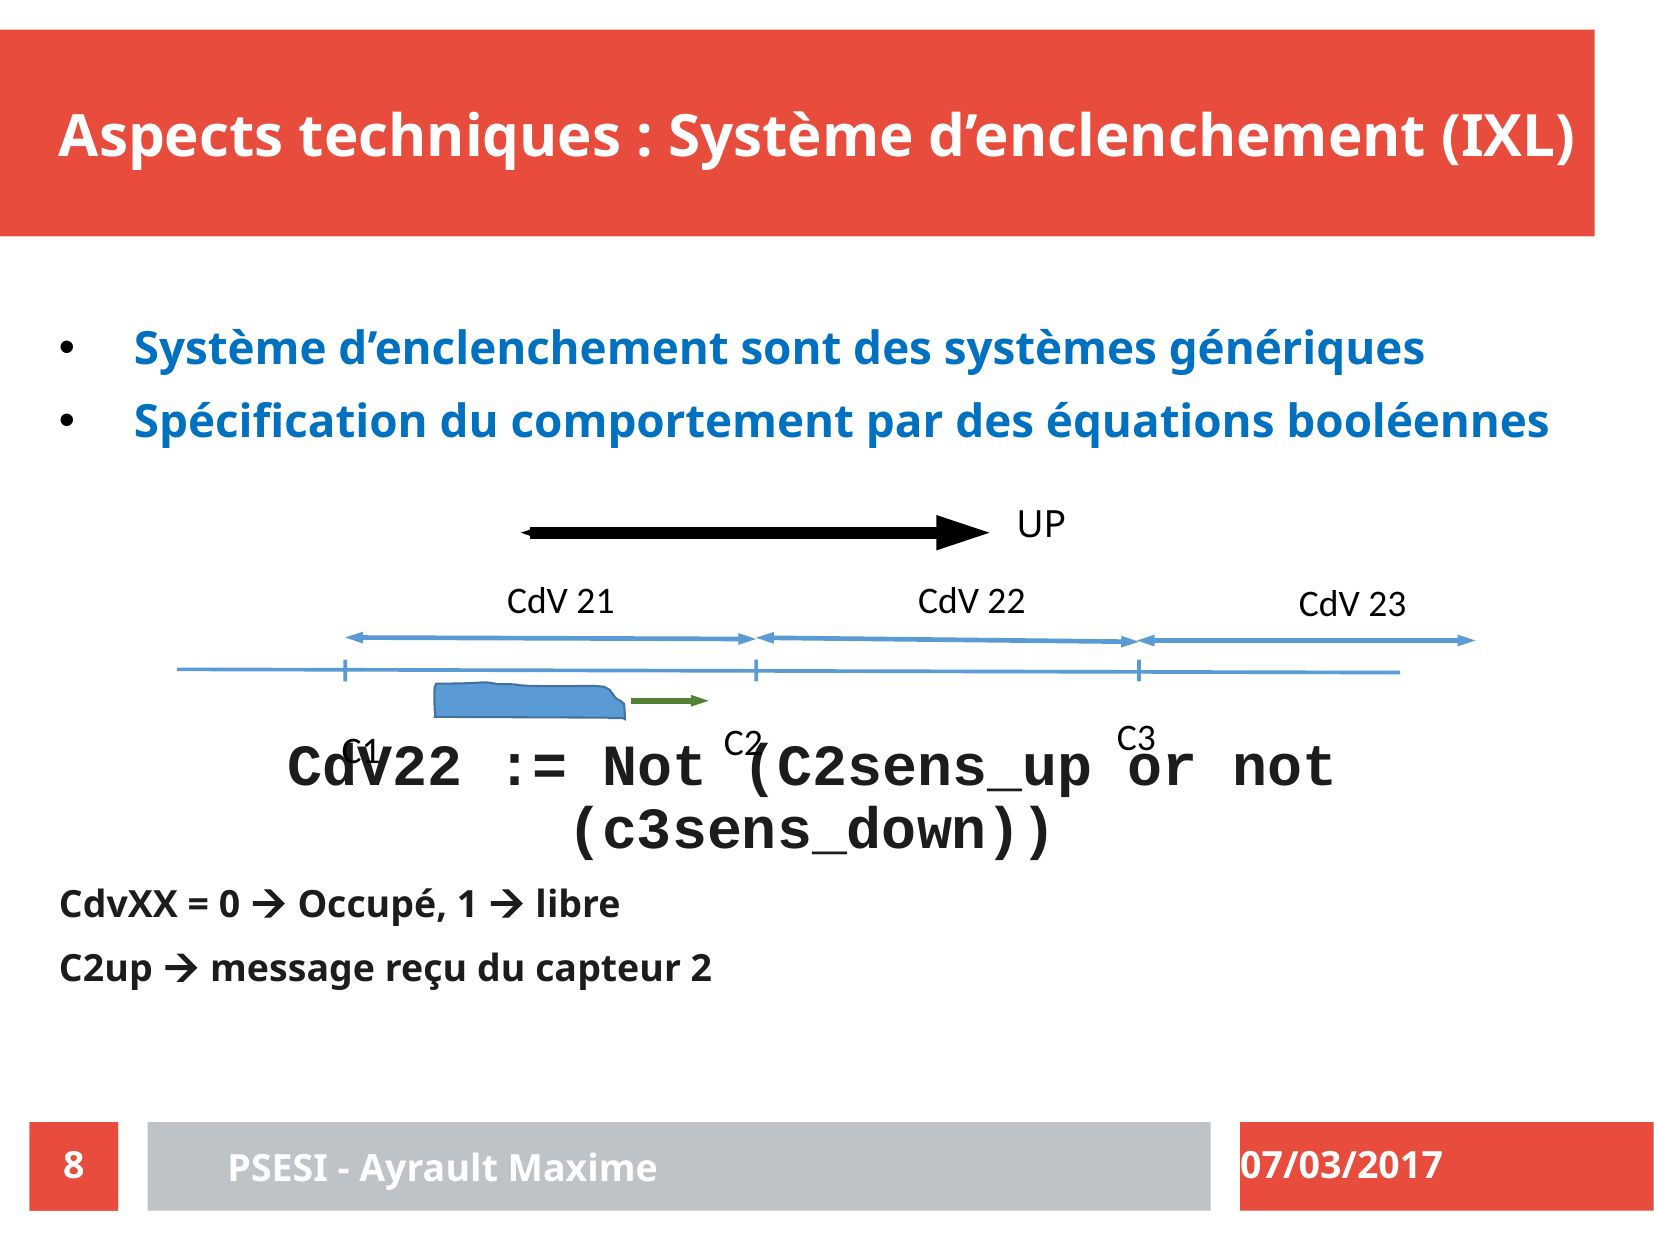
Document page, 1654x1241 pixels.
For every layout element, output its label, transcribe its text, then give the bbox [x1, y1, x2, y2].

list Système d’enclenchement sont des systèmes génériques Spécification du comportement par des équations booléennes CdV22 := Not (C2sens_up or not (c3sens_down)) CdvXX = 0  Occupé, 1  libre C2up  message reçu du capteur 2 [59, 324, 1565, 1093]
text_box CdV 22 [903, 568, 1043, 630]
text_box C1 [326, 718, 397, 780]
text_box C3 [1101, 705, 1172, 767]
text_box [29, 1122, 119, 1211]
text_box C2 [708, 710, 779, 772]
text_box 07/03/2017 [1240, 1122, 1625, 1211]
text_box CdV 23 [1284, 571, 1424, 633]
text_box [434, 682, 626, 720]
text_box UP [1001, 490, 1177, 554]
text_box CdV 21 [492, 568, 632, 630]
text_box PSESI - Ayrault Maxime [177, 1122, 709, 1211]
text_box Aspects techniques : Système d’enclenchement (IXL) [59, 59, 1595, 207]
